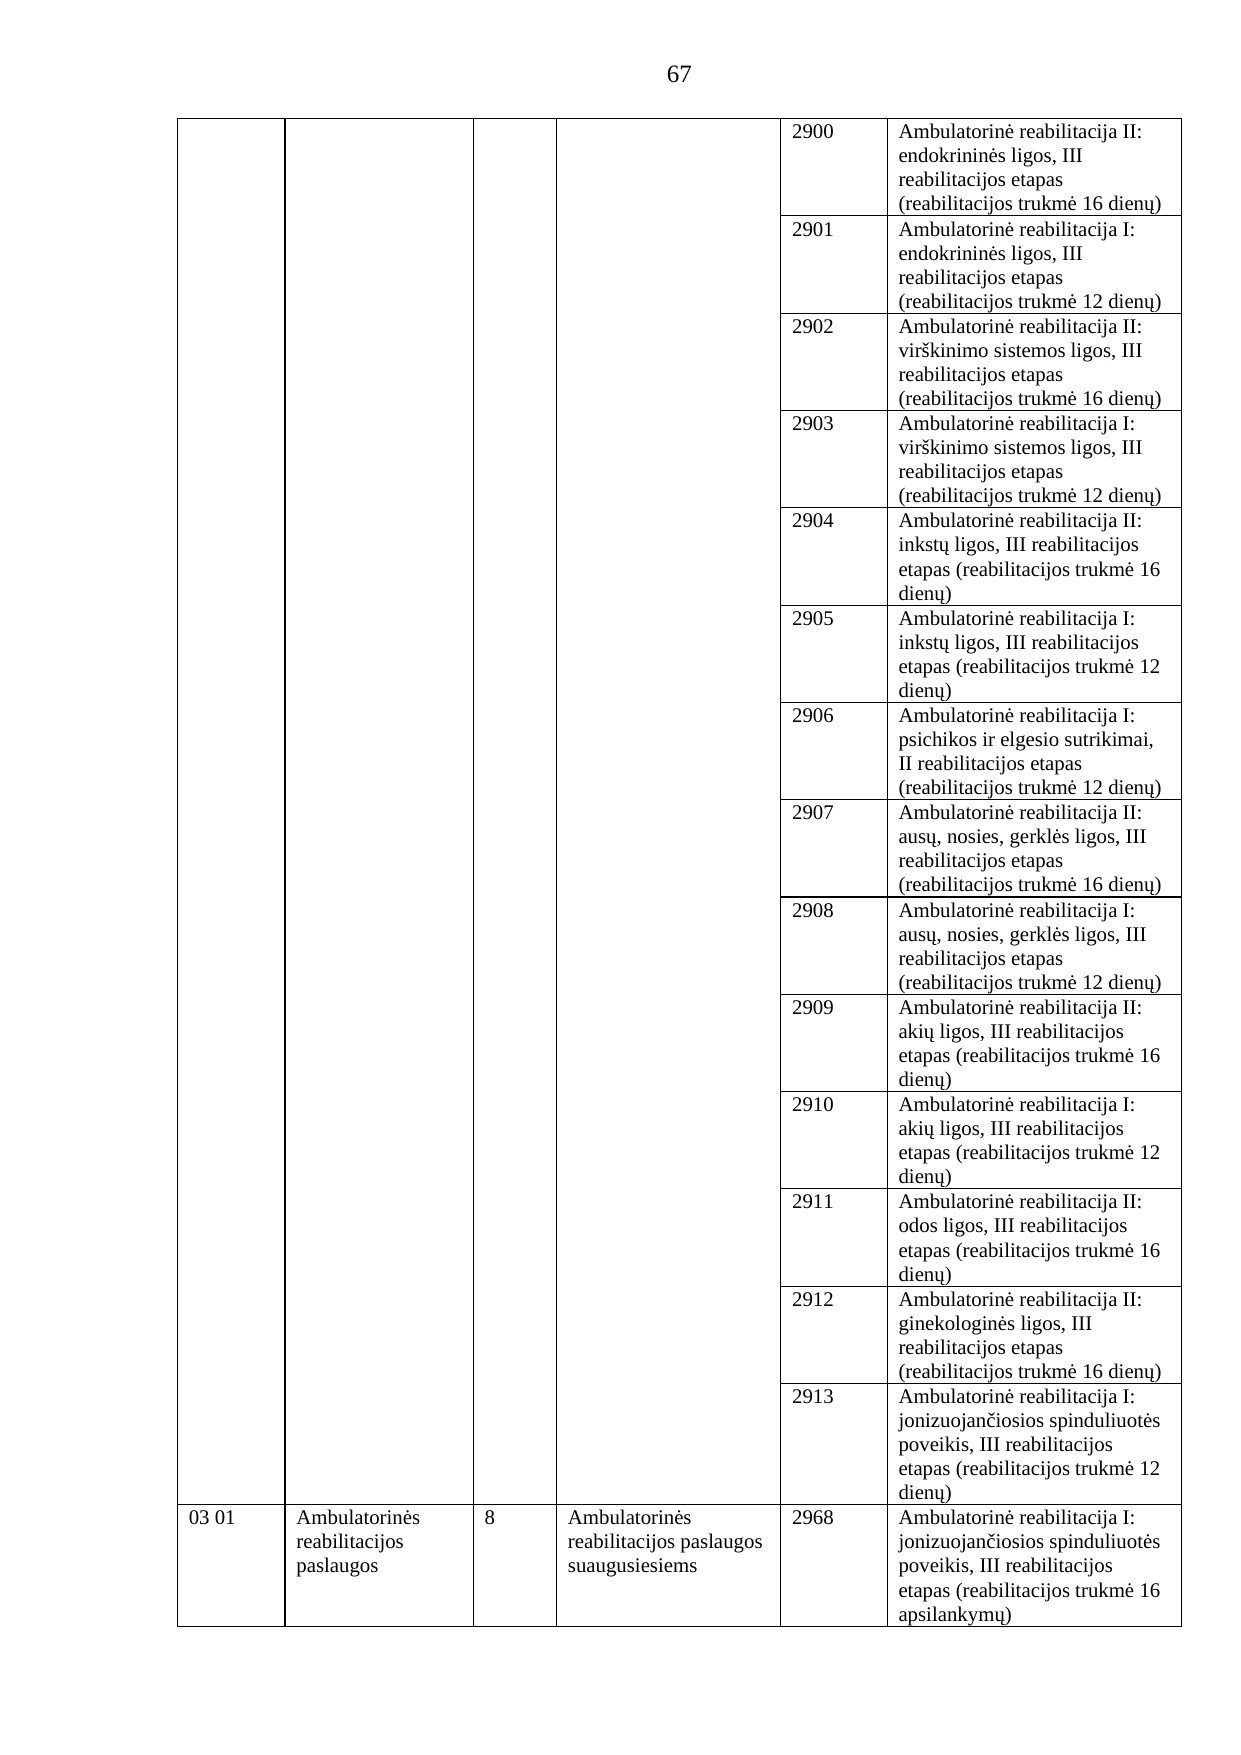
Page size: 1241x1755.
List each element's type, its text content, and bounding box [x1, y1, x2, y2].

table_cell Ambulatorinė reabilitacija I: jonizuojančiosios spinduliuotės poveikis, III reabilitacijos etapas (reabilitacijos trukmė 12 dienų) [888, 1384, 1181, 1504]
table_cell Ambulatorinė reabilitacija I: ausų, nosies, gerklės ligos, III reabilitacijos etapas (reabilitacijos trukmė 12 dienų) [888, 898, 1181, 994]
table_cell Ambulatorinė reabilitacija II: ginekologinės ligos, III reabilitacijos etapas (reabilitacijos trukmė 16 dienų) [888, 1287, 1181, 1383]
table_cell Ambulatorinė reabilitacija II: endokrininės ligos, III reabilitacijos etapas (reabilitacijos trukmė 16 dienų) [888, 119, 1181, 215]
table_cell Ambulatorinė reabilitacija I: akių ligos, III reabilitacijos etapas (reabilitacijos trukmė 12 dienų) [888, 1092, 1181, 1188]
table_cell Ambulatorinė reabilitacija I: psichikos ir elgesio sutrikimai, II reabilitacijos etapas (reabilitacijos trukmė 12 dienų) [888, 703, 1181, 799]
table_cell 03 01 [178, 1505, 284, 1626]
table_cell 2912 [781, 1287, 887, 1383]
table_cell Ambulatorinė reabilitacija II: ausų, nosies, gerklės ligos, III reabilitacijos etapas (reabilitacijos trukmė 16 dienų) [888, 800, 1181, 896]
table_cell Ambulatorinė reabilitacija I: endokrininės ligos, III reabilitacijos etapas (reabilitacijos trukmė 12 dienų) [888, 216, 1181, 313]
table_cell [474, 119, 556, 1504]
table_cell Ambulatorinė reabilitacija II: virškinimo sistemos ligos, III reabilitacijos etapas (reabilitacijos trukmė 16 dienų) [888, 314, 1181, 410]
table_cell 2913 [781, 1384, 887, 1504]
table_cell 2901 [781, 216, 887, 313]
table_cell 2903 [781, 411, 887, 507]
table_cell Ambulatorinės reabilitacijos paslaugos suaugusiesiems [557, 1505, 780, 1626]
table_cell 8 [474, 1505, 556, 1626]
table_cell 2968 [781, 1505, 887, 1626]
table_cell 2906 [781, 703, 887, 799]
table_cell [557, 119, 780, 1504]
table_cell Ambulatorinė reabilitacija II: inkstų ligos, III reabilitacijos etapas (reabilitacijos trukmė 16 dienų) [888, 508, 1181, 604]
table_cell Ambulatorinė reabilitacija I: inkstų ligos, III reabilitacijos etapas (reabilitacijos trukmė 12 dienų) [888, 606, 1181, 702]
table_cell 2908 [781, 898, 887, 994]
table_cell 2907 [781, 800, 887, 896]
table_cell 2905 [781, 606, 887, 702]
table_cell Ambulatorinė reabilitacija I: jonizuojančiosios spinduliuotės poveikis, III reabilitacijos etapas (reabilitacijos trukmė 16 apsilankymų) [888, 1505, 1181, 1626]
table_cell 2910 [781, 1092, 887, 1188]
table_cell Ambulatorinė reabilitacija II: akių ligos, III reabilitacijos etapas (reabilitacijos trukmė 16 dienų) [888, 995, 1181, 1091]
table_cell Ambulatorinė reabilitacija I: virškinimo sistemos ligos, III reabilitacijos etapas (reabilitacijos trukmė 12 dienų) [888, 411, 1181, 507]
table_cell 2900 [781, 119, 887, 215]
table_cell [178, 119, 284, 1504]
table_cell 2904 [781, 508, 887, 604]
table_cell 2902 [781, 314, 887, 410]
table_cell Ambulatorinės reabilitacijos paslaugos [286, 1505, 473, 1626]
table_cell 2911 [781, 1189, 887, 1286]
table_cell Ambulatorinė reabilitacija II: odos ligos, III reabilitacijos etapas (reabilitacijos trukmė 16 dienų) [888, 1189, 1181, 1286]
table_cell 2909 [781, 995, 887, 1091]
table_cell [286, 119, 473, 1504]
